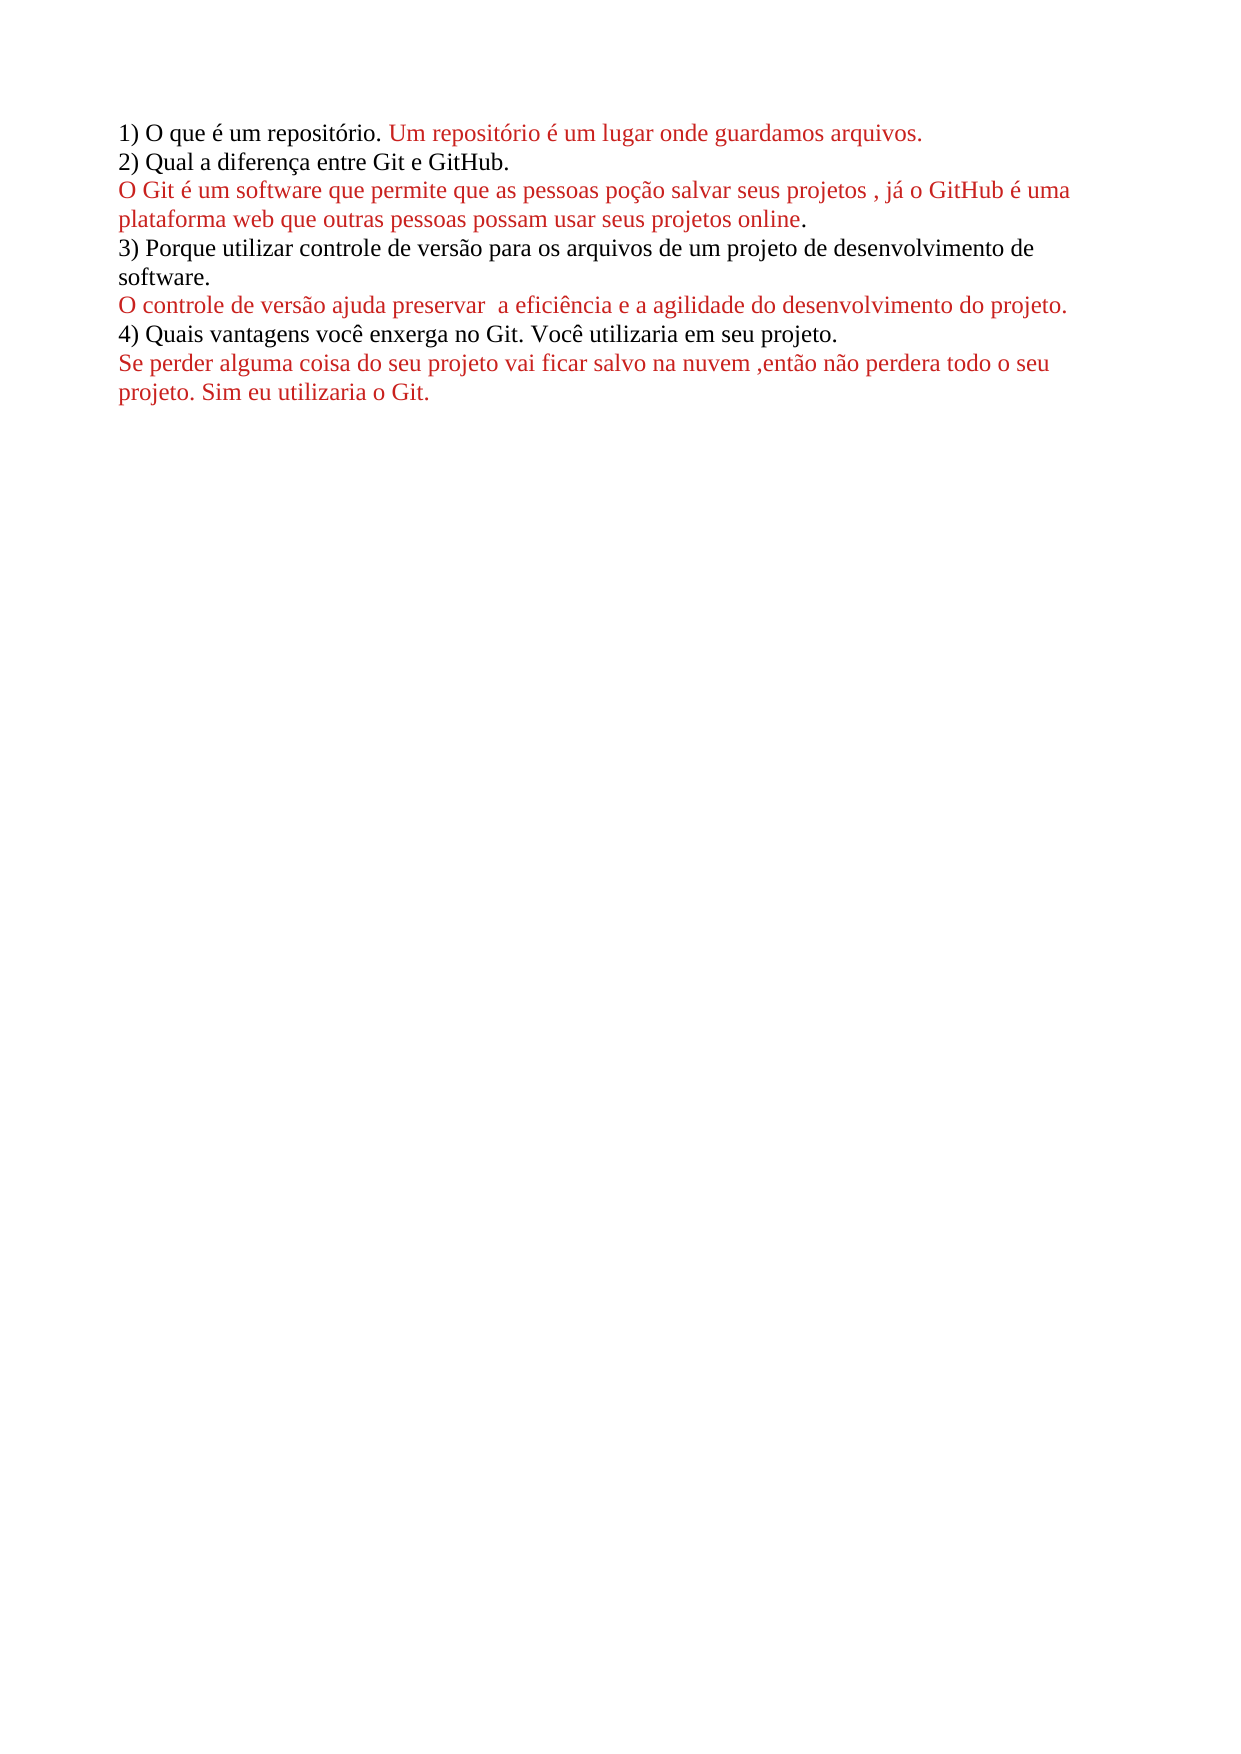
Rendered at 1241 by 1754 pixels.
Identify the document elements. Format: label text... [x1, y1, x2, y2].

text O controle de versão ajuda preservar a eficiência e a agilidade do desenvolvimento do projeto. [118, 291, 1122, 319]
text 2) Qual a diferença entre Git e GitHub. [118, 147, 1122, 176]
text O Git é um software que permite que as pessoas poção salvar seus projetos , já o GitHub é uma plataforma web que outras pessoas possam usar seus projetos online. [118, 176, 1122, 233]
text Se perder alguma coisa do seu projeto vai ficar salvo na nuvem ,então não perdera todo o seu projeto. Sim eu utilizaria o Git. [118, 348, 1122, 406]
text 4) Quais vantagens você enxerga no Git. Você utilizaria em seu projeto. [118, 319, 1122, 348]
text 1) O que é um repositório. Um repositório é um lugar onde guardamos arquivos. [118, 118, 1122, 147]
text 3) Porque utilizar controle de versão para os arquivos de um projeto de desenvolvimento de software. [118, 233, 1122, 291]
